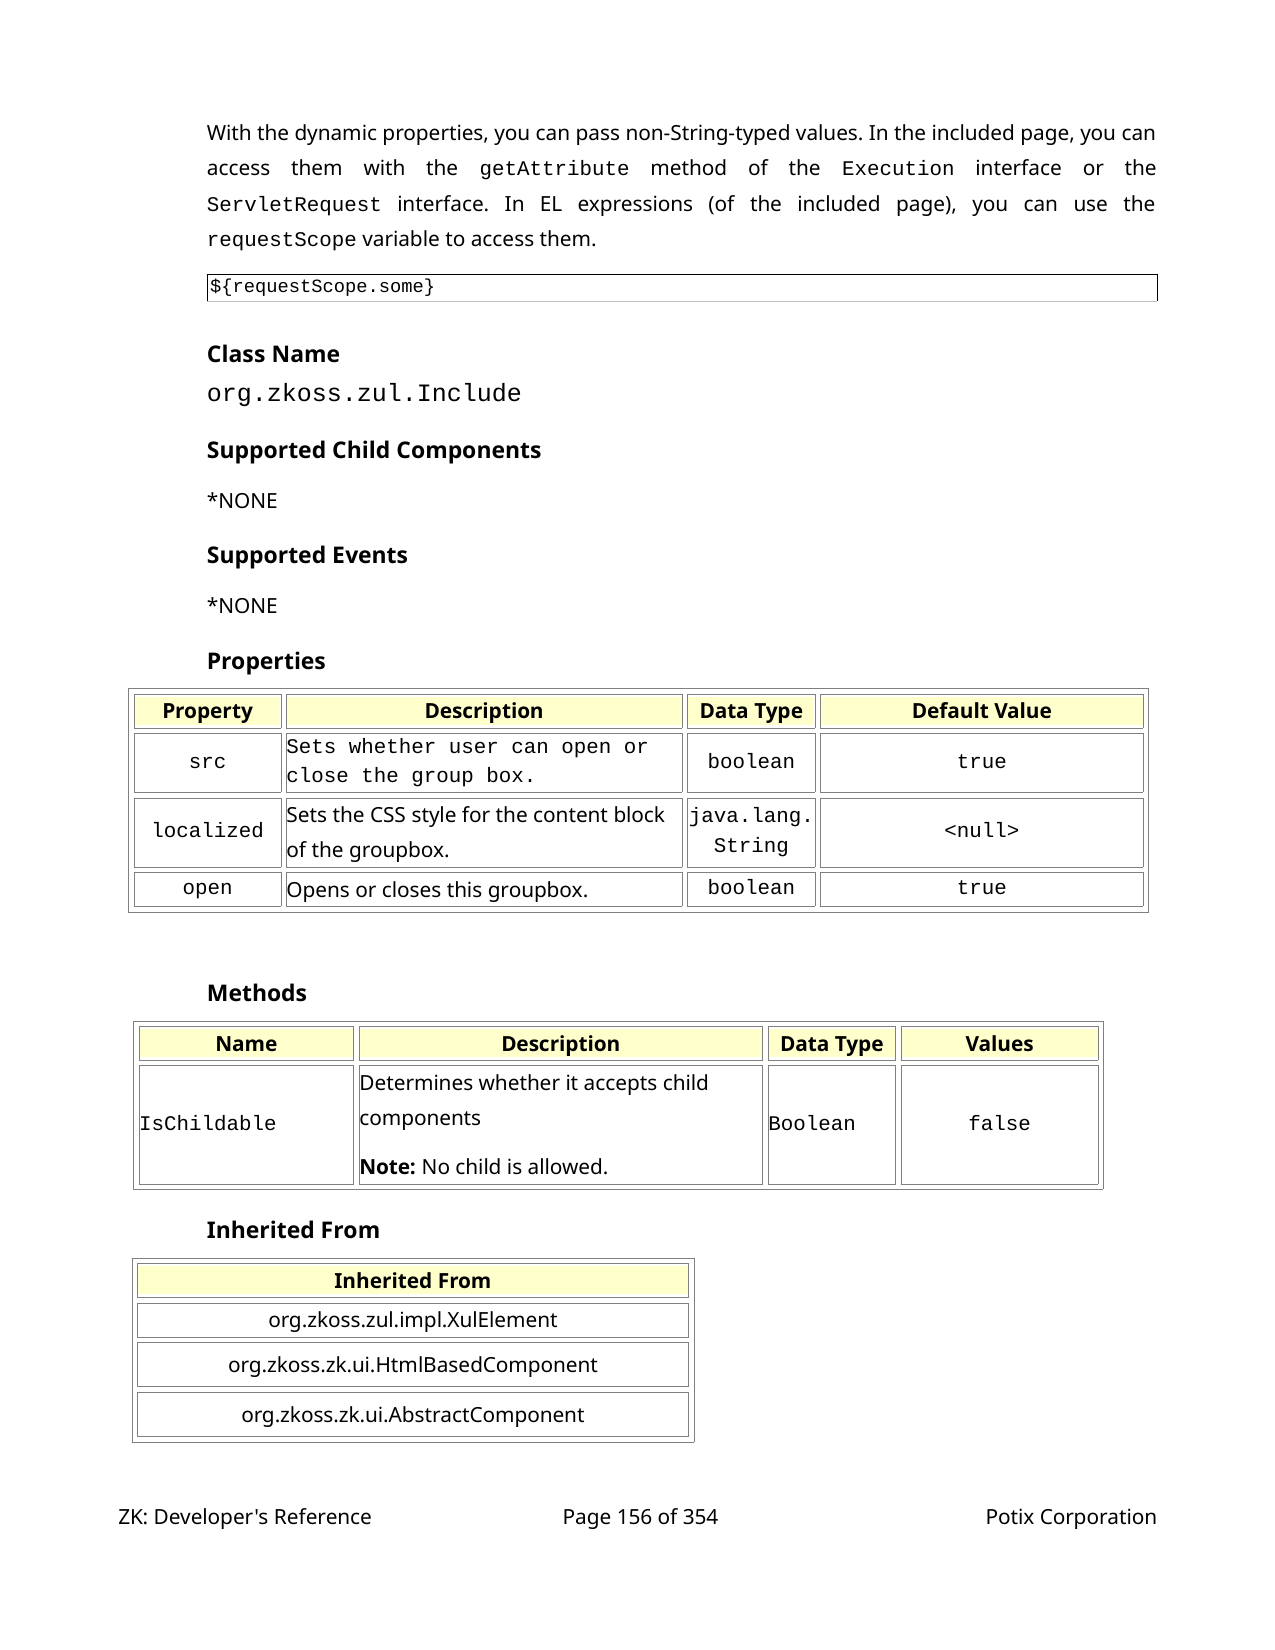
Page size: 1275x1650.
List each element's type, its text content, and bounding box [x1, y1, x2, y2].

table_header Property [131, 689, 283, 728]
table_cell open [131, 867, 283, 906]
subtitle Class Name [207, 337, 1157, 369]
table_cell src [131, 728, 283, 792]
text ${requestScope.some} [208, 275, 1157, 301]
table_cell true [818, 867, 1146, 906]
table_header Values [898, 1022, 1101, 1060]
table_header Name [136, 1022, 356, 1060]
table_cell <null> [818, 792, 1146, 867]
table_cell java.lang.String [685, 792, 817, 867]
subtitle Supported Events [207, 539, 1157, 571]
table_cell org.zkoss.zk.ui.AbstractComponent [134, 1386, 691, 1436]
text org.zkoss.zul.Include [207, 381, 1157, 409]
text With the dynamic properties, you can pass non-String-typed values. In the included page, you can access them with the getAttribute method of the Execution interface or the ServletRequest interface. In EL expressions (of the included page), you can use the requestScope variable to access them. [207, 118, 1157, 253]
subtitle Supported Child Components [207, 434, 1157, 466]
table_cell IsChildable [136, 1060, 356, 1183]
table_cell false [898, 1060, 1101, 1183]
table_cell org.zkoss.zul.impl.XulElement [134, 1297, 691, 1337]
table_header Default Value [818, 689, 1146, 728]
table_header Inherited From [134, 1259, 691, 1297]
table_header Description [356, 1022, 765, 1060]
subtitle Inherited From [207, 1214, 1157, 1245]
table_cell boolean [685, 867, 817, 906]
table_header Data Type [685, 689, 817, 728]
subtitle Properties [207, 644, 1157, 676]
table_cell boolean [685, 728, 817, 792]
table_cell Boolean [765, 1060, 898, 1183]
table_cell Sets the CSS style for the content block of the groupbox. [283, 792, 685, 867]
text *NONE [207, 591, 1157, 619]
table_cell Sets whether user can open or close the group box. [283, 728, 685, 792]
text *NONE [207, 486, 1157, 514]
table_cell org.zkoss.zk.ui.HtmlBasedComponent [134, 1337, 691, 1386]
subtitle Methods [207, 977, 1157, 1008]
table_cell Determines whether it accepts child components Note: No child is allowed. [356, 1060, 765, 1183]
table_cell localized [131, 792, 283, 867]
table_header Description [283, 689, 685, 728]
table_cell true [818, 728, 1146, 792]
table_header Data Type [765, 1022, 898, 1060]
table_cell Opens or closes this groupbox. [283, 867, 685, 906]
